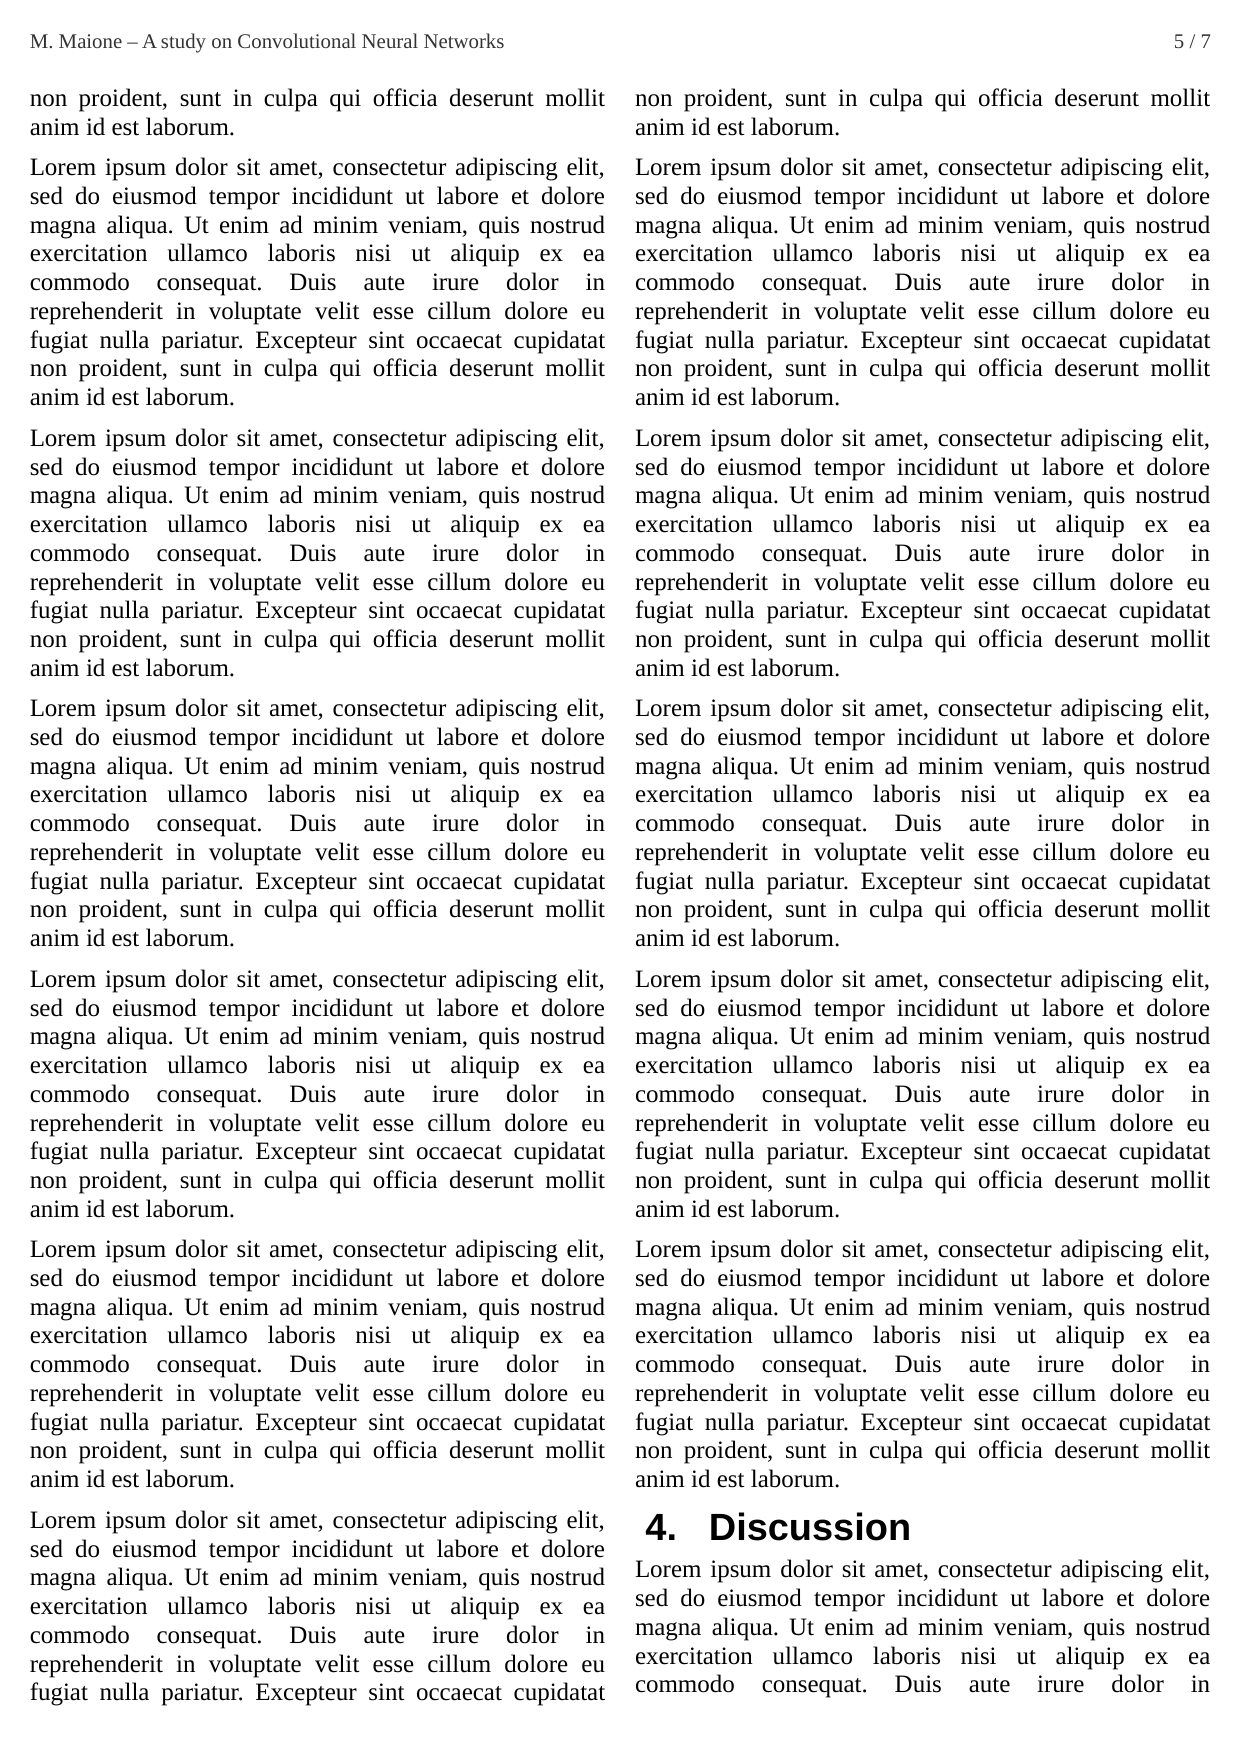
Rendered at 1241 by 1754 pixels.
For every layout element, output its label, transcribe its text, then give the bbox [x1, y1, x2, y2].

text Lorem ipsum dolor sit amet, consectetur adipiscing elit, sed do eiusmod tempor incididunt ut labore et dolore magna aliqua. Ut enim ad minim veniam, quis nostrud exercitation ullamco laboris nisi ut aliquip ex ea commodo consequat. Duis aute irure dolor in reprehenderit in voluptate velit esse cillum dolore eu fugiat nulla pariatur. Excepteur sint occaecat cupidatat non proident, sunt in culpa qui officia deserunt mollit anim id est laborum. [29, 423, 605, 682]
subtitle Discussion [635, 1505, 1211, 1548]
text Lorem ipsum dolor sit amet, consectetur adipiscing elit, sed do eiusmod tempor incididunt ut labore et dolore magna aliqua. Ut enim ad minim veniam, quis nostrud exercitation ullamco laboris nisi ut aliquip ex ea commodo consequat. Duis aute irure dolor in reprehenderit in voluptate velit esse cillum dolore eu fugiat nulla pariatur. Excepteur sint occaecat cupidatat non proident, sunt in culpa qui officia deserunt mollit anim id est laborum. [635, 693, 1211, 952]
text Lorem ipsum dolor sit amet, consectetur adipiscing elit, sed do eiusmod tempor incididunt ut labore et dolore magna aliqua. Ut enim ad minim veniam, quis nostrud exercitation ullamco laboris nisi ut aliquip ex ea commodo consequat. Duis aute irure dolor in reprehenderit in voluptate velit esse cillum dolore eu fugiat nulla pariatur. Excepteur sint occaecat cupidatat [29, 1505, 605, 1706]
text non proident, sunt in culpa qui officia deserunt mollit anim id est laborum. [635, 83, 1211, 141]
text Lorem ipsum dolor sit amet, consectetur adipiscing elit, sed do eiusmod tempor incididunt ut labore et dolore magna aliqua. Ut enim ad minim veniam, quis nostrud exercitation ullamco laboris nisi ut aliquip ex ea commodo consequat. Duis aute irure dolor in reprehenderit in voluptate velit esse cillum dolore eu fugiat nulla pariatur. Excepteur sint occaecat cupidatat non proident, sunt in culpa qui officia deserunt mollit anim id est laborum. [29, 964, 605, 1223]
text Lorem ipsum dolor sit amet, consectetur adipiscing elit, sed do eiusmod tempor incididunt ut labore et dolore magna aliqua. Ut enim ad minim veniam, quis nostrud exercitation ullamco laboris nisi ut aliquip ex ea commodo consequat. Duis aute irure dolor in reprehenderit in voluptate velit esse cillum dolore eu fugiat nulla pariatur. Excepteur sint occaecat cupidatat non proident, sunt in culpa qui officia deserunt mollit anim id est laborum. [635, 964, 1211, 1223]
text Lorem ipsum dolor sit amet, consectetur adipiscing elit, sed do eiusmod tempor incididunt ut labore et dolore magna aliqua. Ut enim ad minim veniam, quis nostrud exercitation ullamco laboris nisi ut aliquip ex ea commodo consequat. Duis aute irure dolor in reprehenderit in voluptate velit esse cillum dolore eu fugiat nulla pariatur. Excepteur sint occaecat cupidatat non proident, sunt in culpa qui officia deserunt mollit anim id est laborum. [29, 1234, 605, 1493]
text Lorem ipsum dolor sit amet, consectetur adipiscing elit, sed do eiusmod tempor incididunt ut labore et dolore magna aliqua. Ut enim ad minim veniam, quis nostrud exercitation ullamco laboris nisi ut aliquip ex ea commodo consequat. Duis aute irure dolor in [635, 1554, 1211, 1698]
text Lorem ipsum dolor sit amet, consectetur adipiscing elit, sed do eiusmod tempor incididunt ut labore et dolore magna aliqua. Ut enim ad minim veniam, quis nostrud exercitation ullamco laboris nisi ut aliquip ex ea commodo consequat. Duis aute irure dolor in reprehenderit in voluptate velit esse cillum dolore eu fugiat nulla pariatur. Excepteur sint occaecat cupidatat non proident, sunt in culpa qui officia deserunt mollit anim id est laborum. [635, 1234, 1211, 1493]
text non proident, sunt in culpa qui officia deserunt mollit anim id est laborum. [29, 83, 605, 141]
text Lorem ipsum dolor sit amet, consectetur adipiscing elit, sed do eiusmod tempor incididunt ut labore et dolore magna aliqua. Ut enim ad minim veniam, quis nostrud exercitation ullamco laboris nisi ut aliquip ex ea commodo consequat. Duis aute irure dolor in reprehenderit in voluptate velit esse cillum dolore eu fugiat nulla pariatur. Excepteur sint occaecat cupidatat non proident, sunt in culpa qui officia deserunt mollit anim id est laborum. [635, 423, 1211, 682]
text Lorem ipsum dolor sit amet, consectetur adipiscing elit, sed do eiusmod tempor incididunt ut labore et dolore magna aliqua. Ut enim ad minim veniam, quis nostrud exercitation ullamco laboris nisi ut aliquip ex ea commodo consequat. Duis aute irure dolor in reprehenderit in voluptate velit esse cillum dolore eu fugiat nulla pariatur. Excepteur sint occaecat cupidatat non proident, sunt in culpa qui officia deserunt mollit anim id est laborum. [29, 152, 605, 411]
text Lorem ipsum dolor sit amet, consectetur adipiscing elit, sed do eiusmod tempor incididunt ut labore et dolore magna aliqua. Ut enim ad minim veniam, quis nostrud exercitation ullamco laboris nisi ut aliquip ex ea commodo consequat. Duis aute irure dolor in reprehenderit in voluptate velit esse cillum dolore eu fugiat nulla pariatur. Excepteur sint occaecat cupidatat non proident, sunt in culpa qui officia deserunt mollit anim id est laborum. [29, 693, 605, 952]
text Lorem ipsum dolor sit amet, consectetur adipiscing elit, sed do eiusmod tempor incididunt ut labore et dolore magna aliqua. Ut enim ad minim veniam, quis nostrud exercitation ullamco laboris nisi ut aliquip ex ea commodo consequat. Duis aute irure dolor in reprehenderit in voluptate velit esse cillum dolore eu fugiat nulla pariatur. Excepteur sint occaecat cupidatat non proident, sunt in culpa qui officia deserunt mollit anim id est laborum. [635, 152, 1211, 411]
